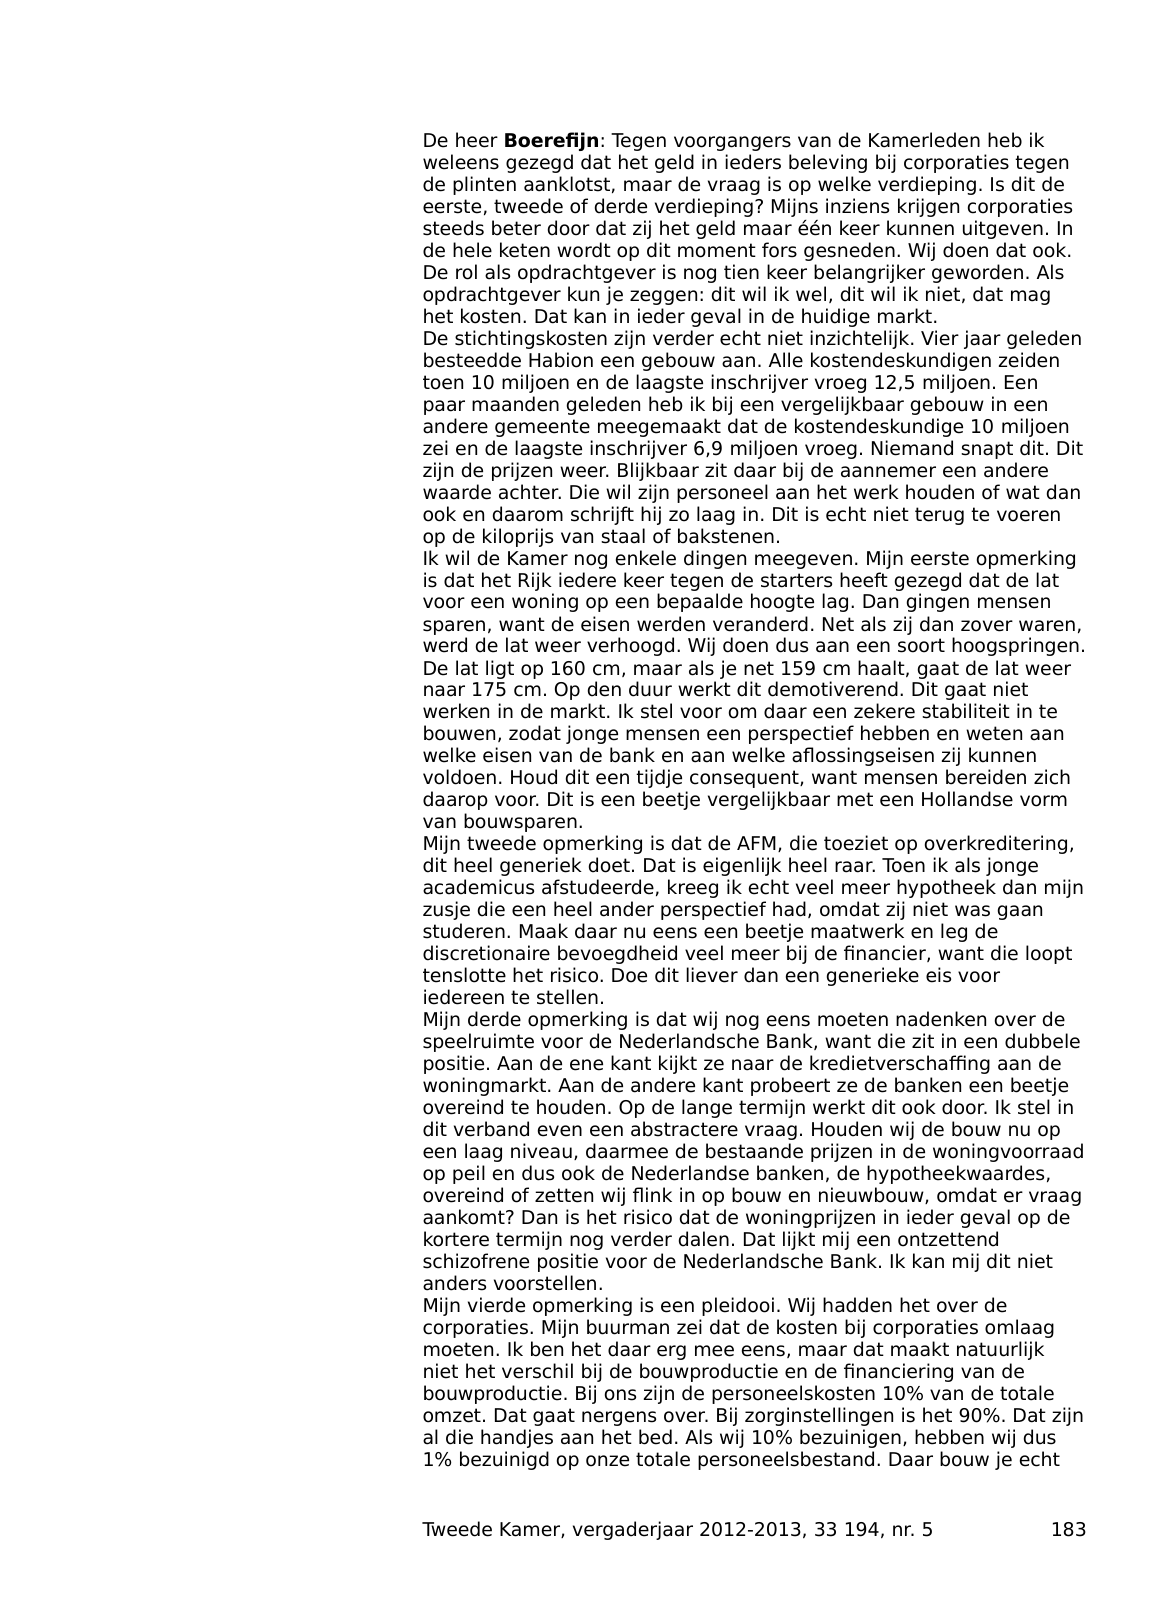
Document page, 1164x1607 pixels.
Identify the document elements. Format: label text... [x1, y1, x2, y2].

text Ik wil de Kamer nog enkele dingen meegeven. Mijn eerste opmerking is dat het Rijk iedere keer tegen de starters heeft gezegd dat de lat voor een woning op een bepaalde hoogte lag. Dan gingen mensen sparen, want de eisen werden veranderd. Net als zij dan zover waren, werd de lat weer verhoogd. Wij doen dus aan een soort hoogspringen. De lat ligt op 160 cm, maar als je net 159 cm haalt, gaat de lat weer naar 175 cm. Op den duur werkt dit demotiverend. Dit gaat niet werken in de markt. Ik stel voor om daar een zekere stabiliteit in te bouwen, zodat jonge mensen een perspectief hebben en weten aan welke eisen van de bank en aan welke aflossingseisen zij kunnen voldoen. Houd dit een tijdje consequent, want mensen bereiden zich daarop voor. Dit is een beetje vergelijkbaar met een Hollandse vorm van bouwsparen. [422, 547, 1087, 833]
text De stichtingskosten zijn verder echt niet inzichtelijk. Vier jaar geleden besteedde Habion een gebouw aan. Alle kostendeskundigen zeiden toen 10 miljoen en de laagste inschrijver vroeg 12,5 miljoen. Een paar maanden geleden heb ik bij een vergelijkbaar gebouw in een andere gemeente meegemaakt dat de kostendeskundige 10 miljoen zei en de laagste inschrijver 6,9 miljoen vroeg. Niemand snapt dit. Dit zijn de prijzen weer. Blijkbaar zit daar bij de aannemer een andere waarde achter. Die wil zijn personeel aan het werk houden of wat dan ook en daarom schrijft hij zo laag in. Dit is echt niet terug te voeren op de kiloprijs van staal of bakstenen. [422, 328, 1087, 547]
text Mijn vierde opmerking is een pleidooi. Wij hadden het over de corporaties. Mijn buurman zei dat de kosten bij corporaties omlaag moeten. Ik ben het daar erg mee eens, maar dat maakt natuurlijk niet het verschil bij de bouwproductie en de financiering van de bouwproductie. Bij ons zijn de personeelskosten 10% van de totale omzet. Dat gaat nergens over. Bij zorginstellingen is het 90%. Dat zijn al die handjes aan het bed. Als wij 10% bezuinigen, hebben wij dus 1% bezuinigd op onze totale personeelsbestand. Daar bouw je echt [422, 1295, 1087, 1471]
text Mijn derde opmerking is dat wij nog eens moeten nadenken over de speelruimte voor de Nederlandsche Bank, want die zit in een dubbele positie. Aan de ene kant kijkt ze naar de kredietverschaffing aan de woningmarkt. Aan de andere kant probeert ze de banken een beetje overeind te houden. Op de lange termijn werkt dit ook door. Ik stel in dit verband even een abstractere vraag. Houden wij de bouw nu op een laag niveau, daarmee de bestaande prijzen in de woningvoorraad op peil en dus ook de Nederlandse banken, de hypotheekwaardes, overeind of zetten wij flink in op bouw en nieuwbouw, omdat er vraag aankomt? Dan is het risico dat de woningprijzen in ieder geval op de kortere termijn nog verder dalen. Dat lijkt mij een ontzettend schizofrene positie voor de Nederlandsche Bank. Ik kan mij dit niet anders voorstellen. [422, 1009, 1087, 1295]
text De heer Boerefijn: Tegen voorgangers van de Kamerleden heb ik weleens gezegd dat het geld in ieders beleving bij corporaties tegen de plinten aanklotst, maar de vraag is op welke verdieping. Is dit de eerste, tweede of derde verdieping? Mijns inziens krijgen corporaties steeds beter door dat zij het geld maar één keer kunnen uitgeven. In de hele keten wordt op dit moment fors gesneden. Wij doen dat ook. De rol als opdrachtgever is nog tien keer belangrijker geworden. Als opdrachtgever kun je zeggen: dit wil ik wel, dit wil ik niet, dat mag het kosten. Dat kan in ieder geval in de huidige markt. [422, 130, 1087, 328]
text Mijn tweede opmerking is dat de AFM, die toeziet op overkreditering, dit heel generiek doet. Dat is eigenlijk heel raar. Toen ik als jonge academicus afstudeerde, kreeg ik echt veel meer hypotheek dan mijn zusje die een heel ander perspectief had, omdat zij niet was gaan studeren. Maak daar nu eens een beetje maatwerk en leg de discretionaire bevoegdheid veel meer bij de financier, want die loopt tenslotte het risico. Doe dit liever dan een generieke eis voor iedereen te stellen. [422, 833, 1087, 1009]
